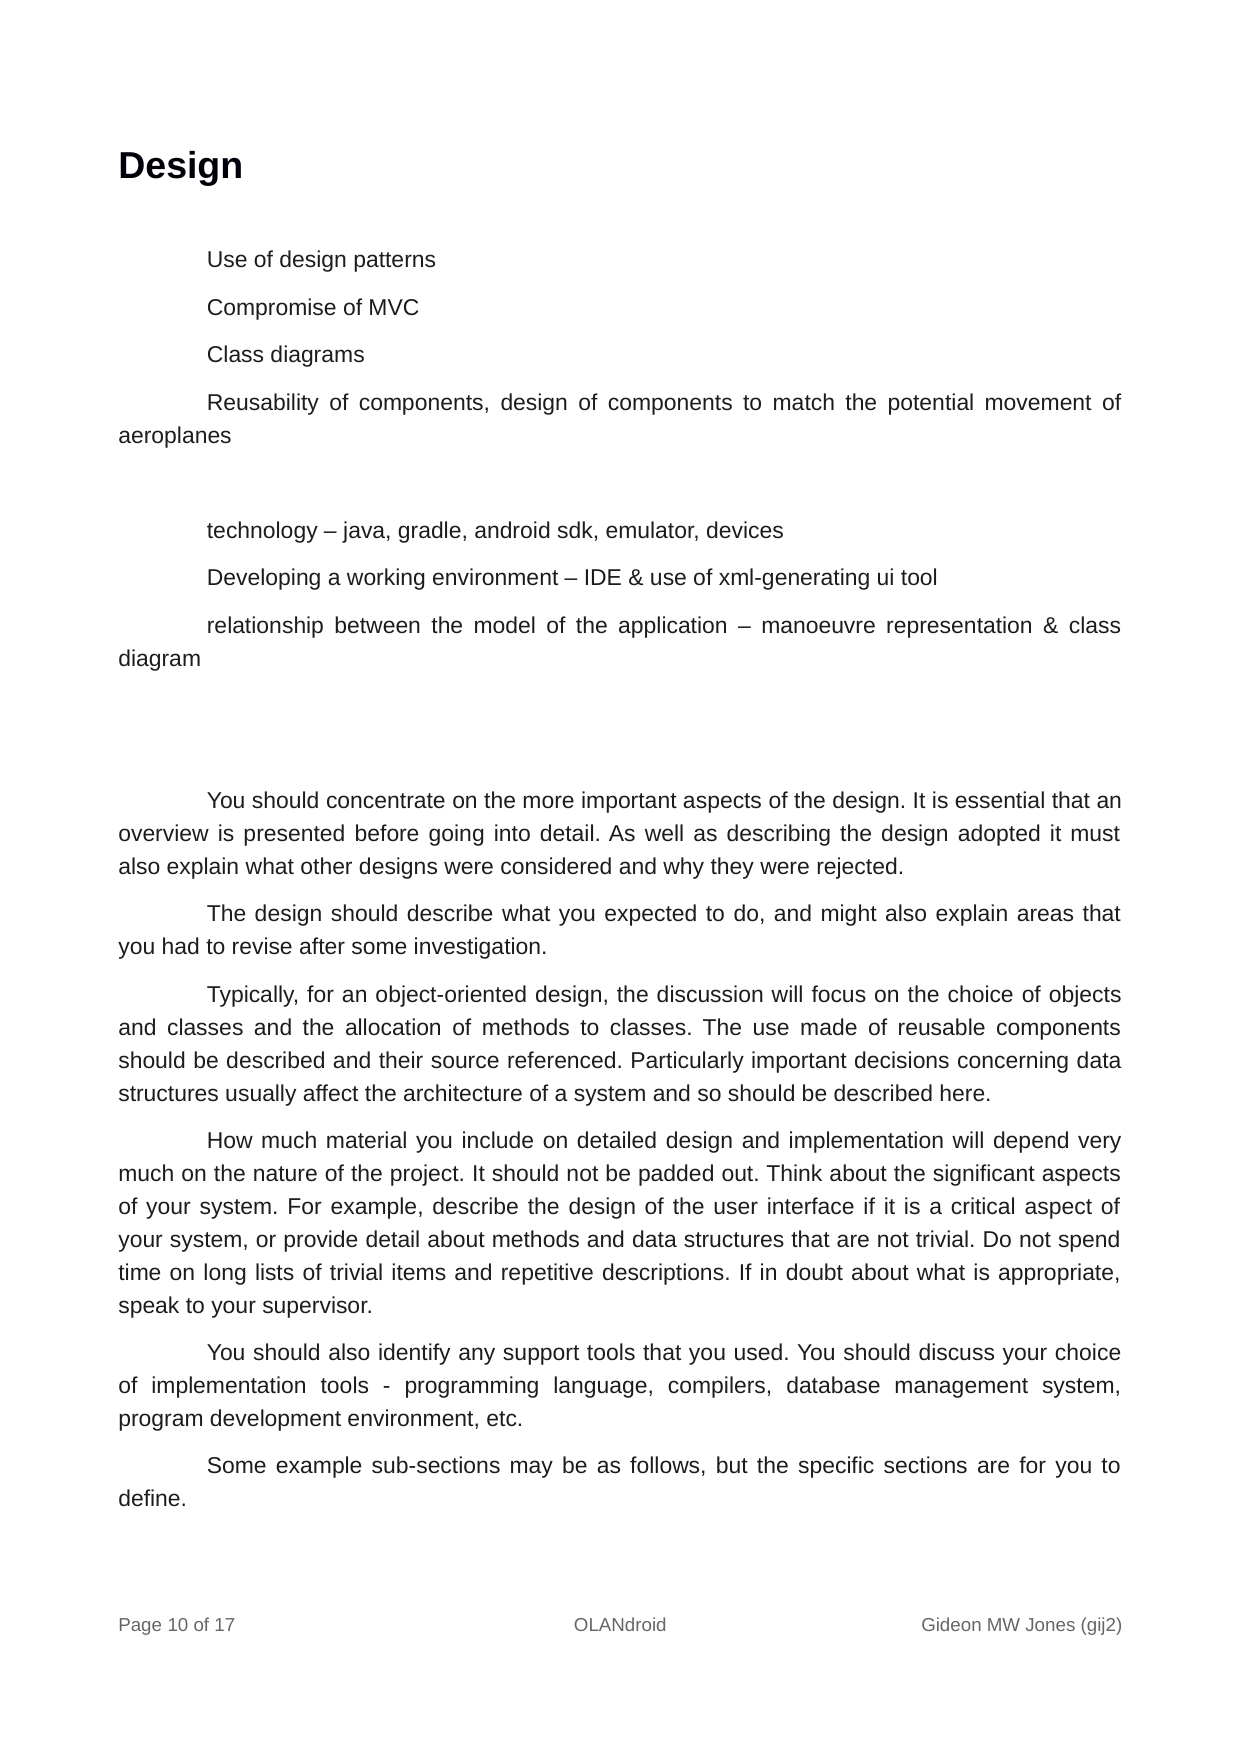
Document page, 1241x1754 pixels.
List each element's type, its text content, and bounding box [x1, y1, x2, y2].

text relationship between the model of the application – manoeuvre representation & class diagram [118, 612, 1122, 671]
text Some example sub-sections may be as follows, but the specific sections are for you to define. [118, 1452, 1122, 1512]
subtitle Design [118, 143, 1122, 186]
text Use of design patterns [118, 246, 1122, 273]
text You should concentrate on the more important aspects of the design. It is essential that an overview is presented before going into detail. As well as describing the design adopted it must also explain what other designs were considered and why they were rejected. [118, 787, 1122, 879]
text technology – java, gradle, android sdk, emulator, devices [118, 517, 1122, 543]
text How much material you include on detailed design and implementation will depend very much on the nature of the project. It should not be padded out. Think about the significant aspects of your system. For example, describe the design of the user interface if it is a critical aspect of your system, or provide detail about methods and data structures that are not trivial. Do not spend time on long lists of trivial items and repetitive descriptions. If in doubt about what is appropriate, speak to your supervisor. [118, 1127, 1122, 1318]
text You should also identify any support tools that you used. You should discuss your choice of implementation tools - programming language, compilers, database management system, program development environment, etc. [118, 1339, 1122, 1431]
text Compromise of MVC [118, 294, 1122, 320]
text Class diagrams [118, 341, 1122, 368]
text Developing a working environment – IDE & use of xml-generating ui tool [118, 564, 1122, 591]
text The design should describe what you expected to do, and might also explain areas that you had to revise after some investigation. [118, 900, 1122, 960]
text Typically, for an object-oriented design, the discussion will focus on the choice of objects and classes and the allocation of methods to classes. The use made of reusable components should be described and their source referenced. Particularly important decisions concerning data structures usually affect the architecture of a system and so should be described here. [118, 981, 1122, 1106]
text Reusability of components, design of components to match the potential movement of aeroplanes [118, 389, 1122, 448]
